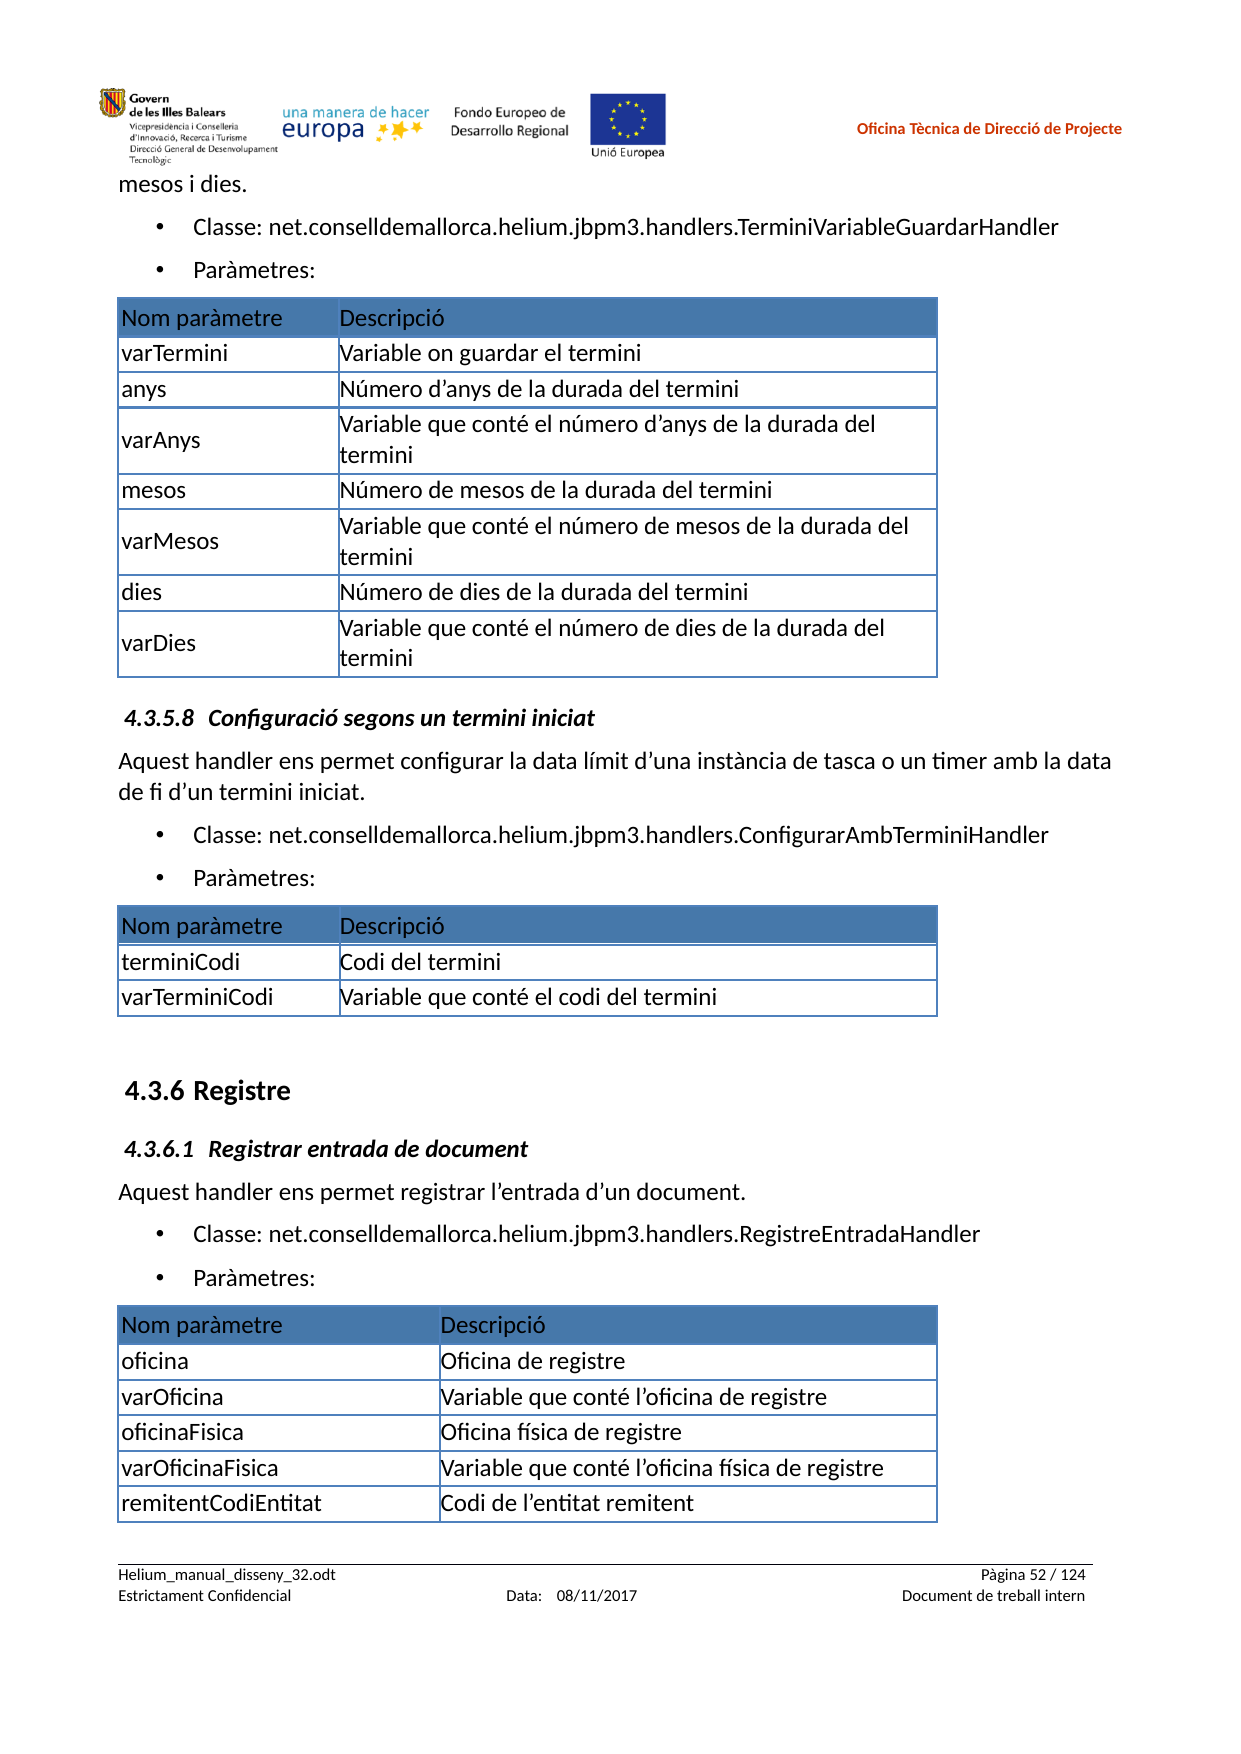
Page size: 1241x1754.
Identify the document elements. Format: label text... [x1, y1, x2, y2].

table_cell Número d’anys de la durada del termini [340, 373, 936, 406]
table_cell oficinaFisica [119, 1416, 439, 1450]
table_cell varAnys [119, 409, 338, 472]
table_cell varOficinaFisica [119, 1452, 439, 1485]
table_cell terminiCodi [119, 946, 339, 979]
list Classe: net.conselldemallorca.helium.jbpm3.handlers.TerminiVariableGuardarHandler [156, 211, 1122, 241]
list Paràmetres: [156, 254, 1122, 284]
table_cell Variable que conté el codi del termini [341, 981, 936, 1014]
table_header Nom paràmetre [119, 907, 339, 943]
list Paràmetres: [156, 1262, 1122, 1292]
table_cell Número de mesos de la durada del termini [340, 475, 936, 508]
table_cell varOficina [119, 1381, 439, 1414]
picture [99, 87, 668, 166]
table_header Descripció [441, 1307, 936, 1343]
table_cell Codi del termini [341, 946, 936, 979]
table_header Descripció [341, 907, 936, 943]
table_cell Variable que conté el número d’anys de la durada del termini [340, 409, 936, 472]
table_header Nom paràmetre [119, 1307, 439, 1343]
table_cell varTerminiCodi [119, 981, 339, 1014]
table_cell varTermini [119, 338, 338, 371]
table_cell Oficina física de registre [441, 1416, 936, 1450]
table_cell dies [119, 576, 338, 609]
subtitle Registre [118, 1072, 1122, 1108]
list Classe: net.conselldemallorca.helium.jbpm3.handlers.ConfigurarAmbTerminiHandler [156, 819, 1122, 849]
table_cell Codi de l’entitat remitent [441, 1487, 936, 1521]
table_cell Número de dies de la durada del termini [340, 576, 936, 609]
table_cell anys [119, 373, 338, 406]
table_cell remitentCodiEntitat [119, 1487, 439, 1521]
subtitle Registrar entrada de document [118, 1133, 1122, 1163]
table_cell Variable que conté l’oficina de registre [441, 1381, 936, 1414]
table_cell Variable que conté l’oficina física de registre [441, 1452, 936, 1485]
table_cell Variable on guardar el termini [340, 338, 936, 371]
text Aquest handler ens permet configurar la data límit d’una instància de tasca o un timer amb la data de fi d’un termini iniciat. [118, 746, 1122, 807]
table_header Nom paràmetre [119, 299, 338, 335]
table_cell varDies [119, 612, 338, 676]
table_header Descripció [340, 299, 936, 335]
text Aquest handler ens permet registrar l’entrada d’un document. [118, 1176, 1122, 1206]
table_cell varMesos [119, 510, 338, 574]
table_cell Variable que conté el número de mesos de la durada del termini [340, 510, 936, 574]
subtitle Configuració segons un termini iniciat [118, 703, 1122, 733]
text mesos i dies. [118, 168, 1122, 198]
table_cell Variable que conté el número de dies de la durada del termini [340, 612, 936, 676]
list Paràmetres: [156, 862, 1122, 893]
table_cell mesos [119, 475, 338, 508]
list Classe: net.conselldemallorca.helium.jbpm3.handlers.RegistreEntradaHandler [156, 1219, 1122, 1249]
table_cell Oficina de registre [441, 1345, 936, 1379]
table_cell oficina [119, 1345, 439, 1379]
